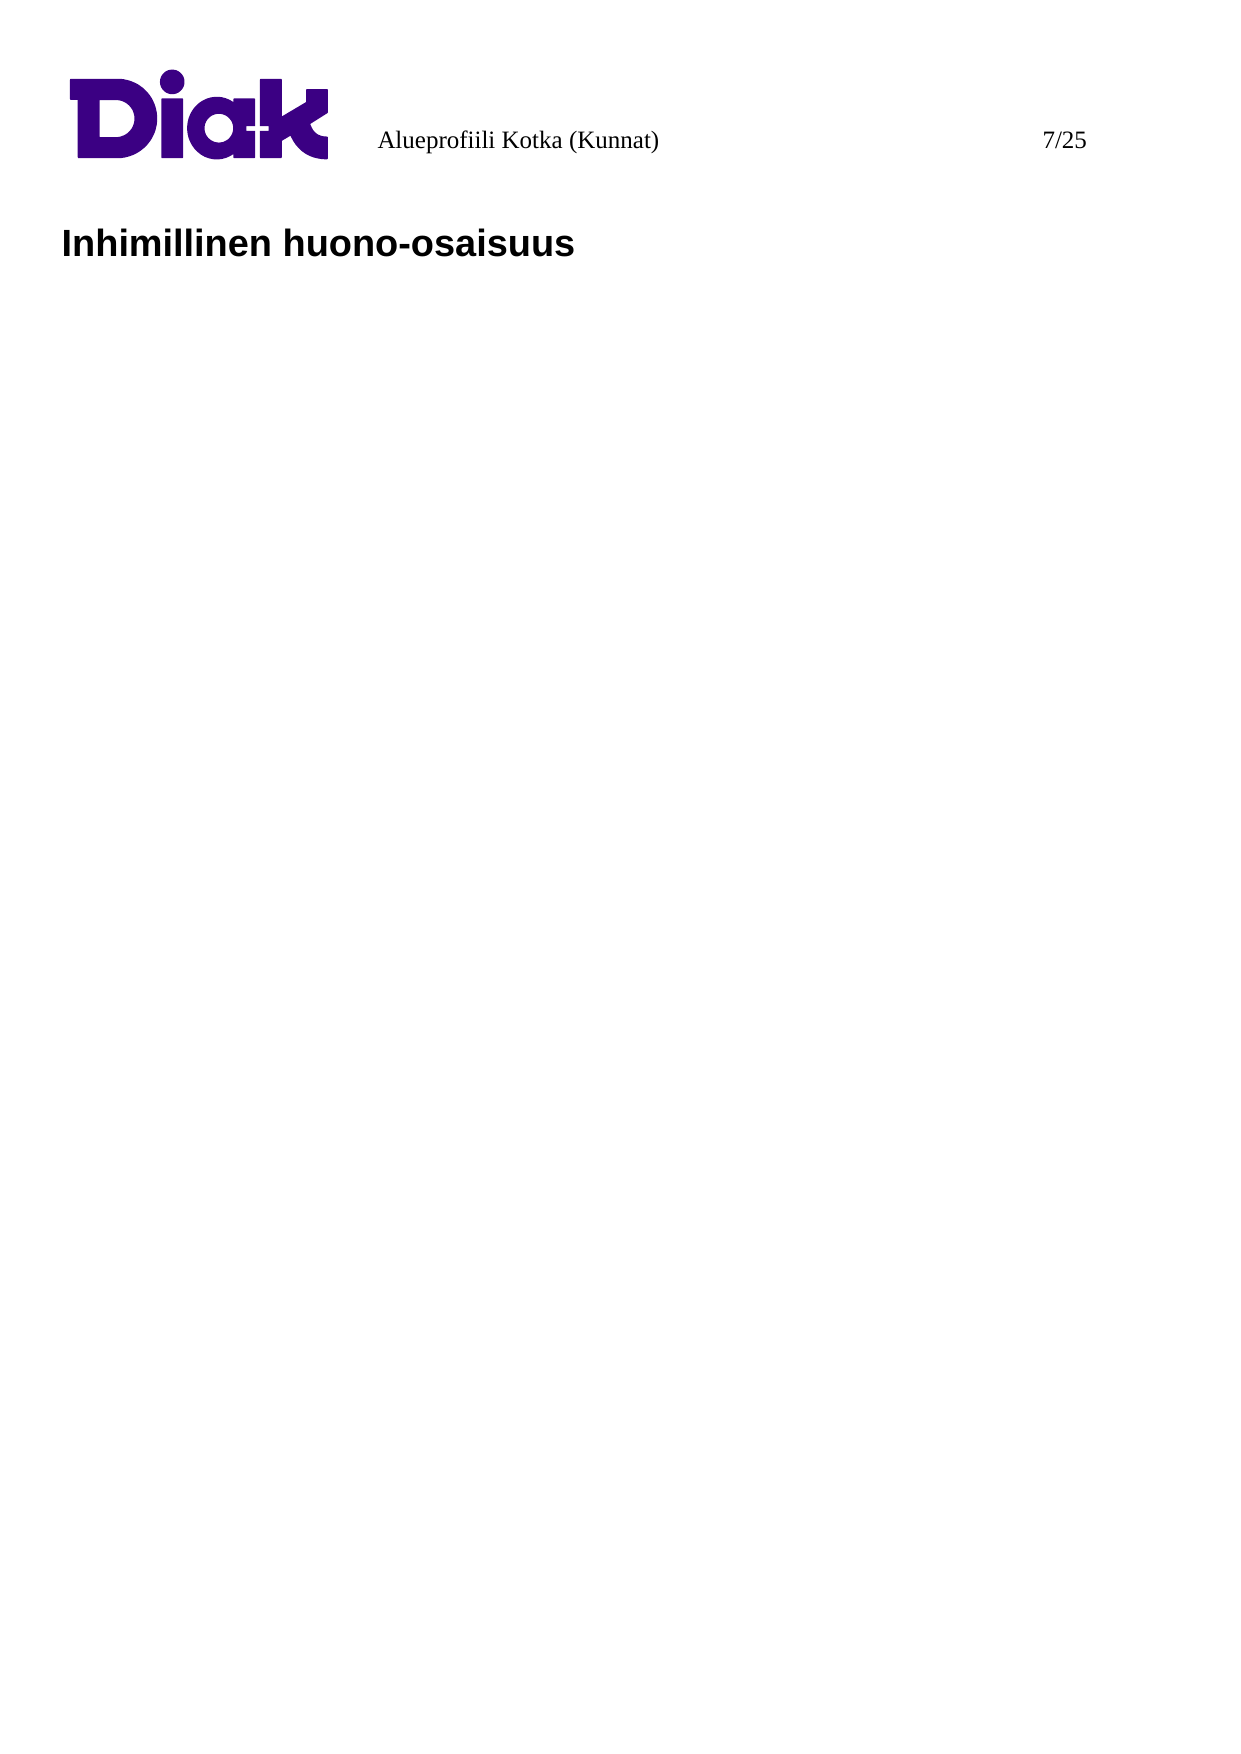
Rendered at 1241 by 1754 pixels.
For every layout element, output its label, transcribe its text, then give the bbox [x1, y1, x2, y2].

subtitle Inhimillinen huono-osaisuus [61, 221, 1179, 265]
